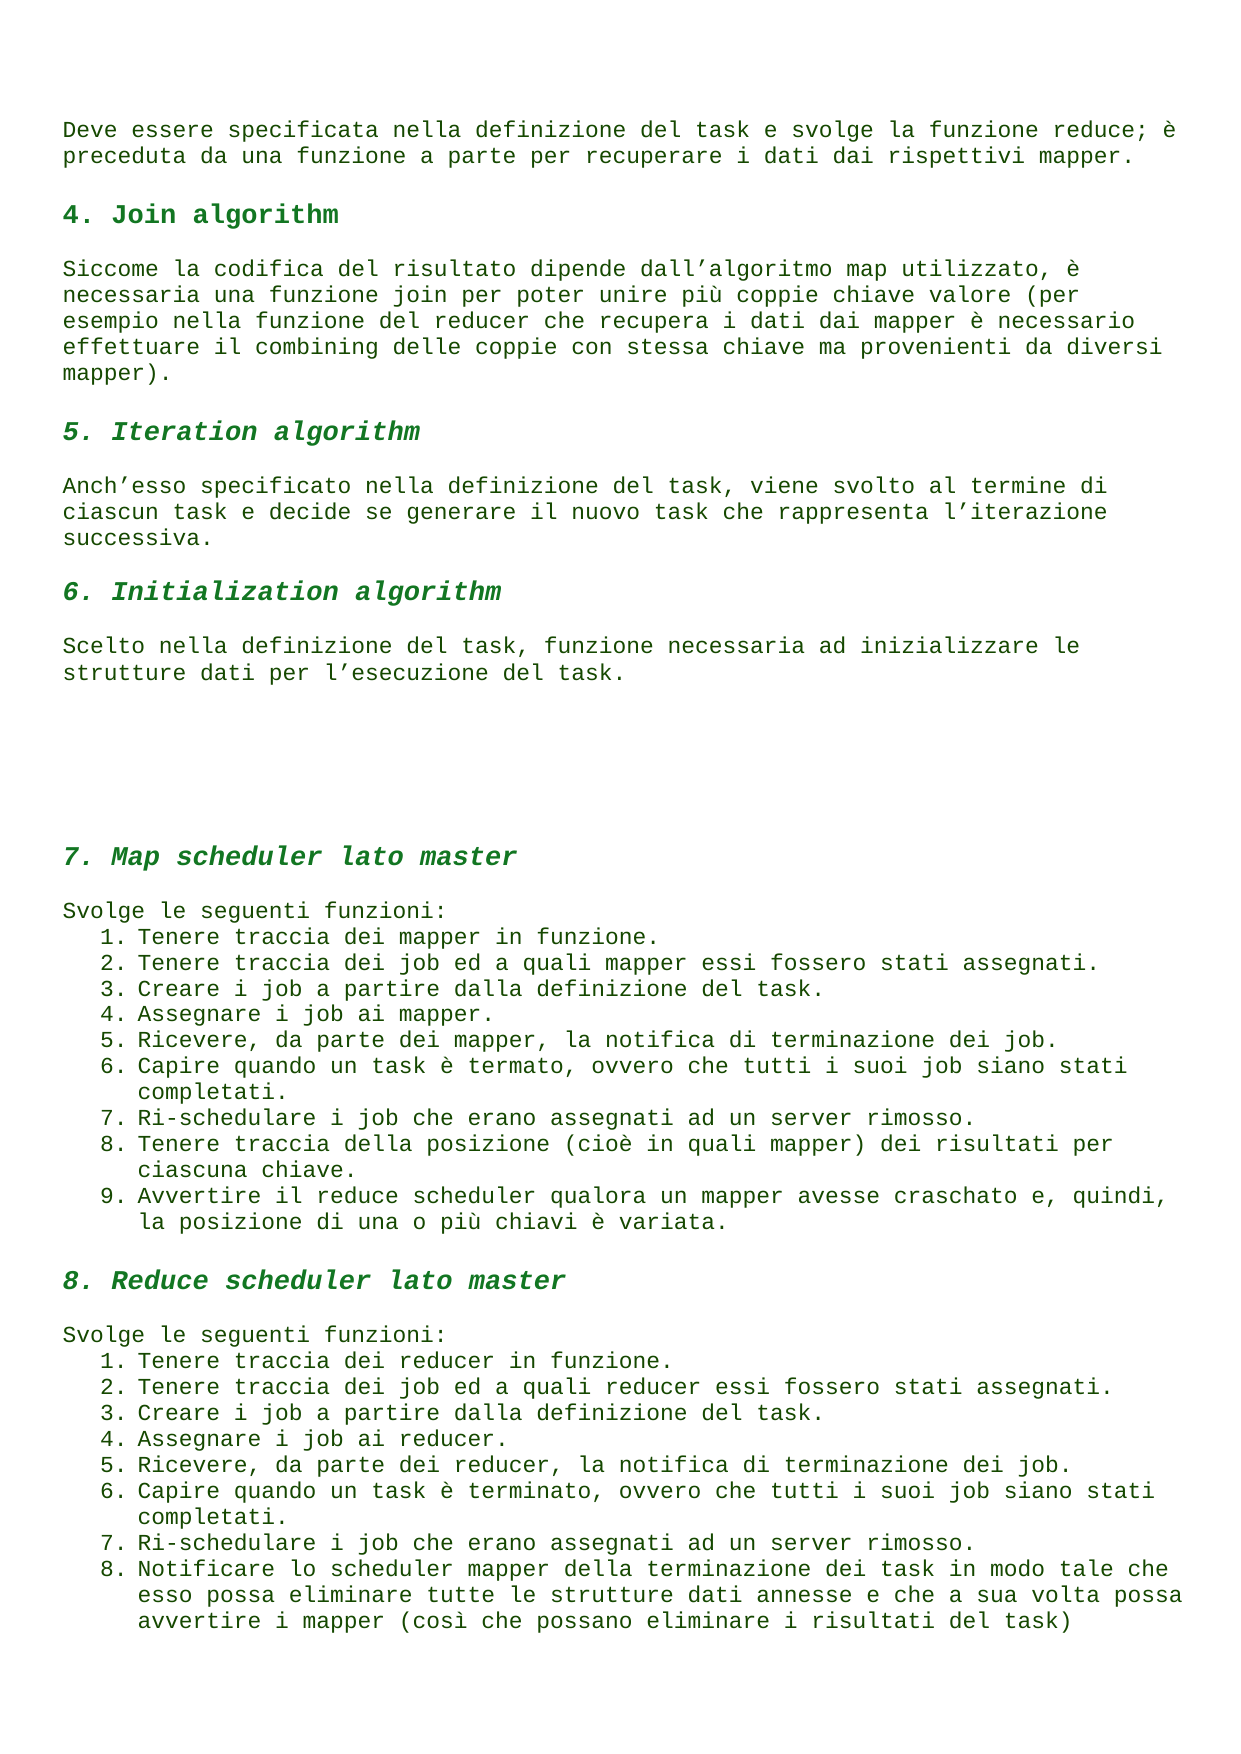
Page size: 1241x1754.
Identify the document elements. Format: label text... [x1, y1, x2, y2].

text Anch’esso specificato nella definizione del task, viene svolto al termine di ciascun task e decide se generare il nuovo task che rappresenta l’iterazione successiva. [62, 474, 1187, 552]
list Notificare lo scheduler mapper della terminazione dei task in modo tale che esso possa eliminare tutte le strutture dati annesse e che a sua volta possa avvertire i mapper (così che possano eliminare i risultati del task) [100, 1557, 1187, 1635]
list Ri-schedulare i job che erano assegnati ad un server rimosso. [100, 1531, 1187, 1557]
list Creare i job a partire dalla definizione del task. [100, 1401, 1187, 1427]
list Ricevere, da parte dei reducer, la notifica di terminazione dei job. [100, 1453, 1187, 1479]
text 4. Join algorithm [62, 201, 1187, 231]
text Svolge le seguenti funzioni: [62, 899, 1187, 925]
list Capire quando un task è termato, ovvero che tutti i suoi job siano stati completati. [100, 1055, 1187, 1107]
list Avvertire il reduce scheduler qualora un mapper avesse craschato e, quindi, la posizione di una o più chiavi è variata. [100, 1184, 1187, 1236]
list Creare i job a partire dalla definizione del task. [100, 977, 1187, 1003]
text Deve essere specificata nella definizione del task e svolge la funzione reduce; è preceduta da una funzione a parte per recuperare i dati dai rispettivi mapper. [62, 118, 1187, 170]
list Tenere traccia dei job ed a quali reducer essi fossero stati assegnati. [100, 1376, 1187, 1401]
list Capire quando un task è terminato, ovvero che tutti i suoi job siano stati completati. [100, 1479, 1187, 1531]
text Siccome la codifica del risultato dipende dall’algoritmo map utilizzato, è necessaria una funzione join per poter unire più coppie chiave valore (per esempio nella funzione del reducer che recupera i dati dai mapper è necessario effettuare il combining delle coppie con stessa chiave ma provenienti da diversi mapper). [62, 257, 1187, 387]
text 5. Iteration algorithm [62, 418, 1187, 448]
list Ricevere, da parte dei mapper, la notifica di terminazione dei job. [100, 1029, 1187, 1055]
list Tenere traccia della posizione (cioè in quali mapper) dei risultati per ciascuna chiave. [100, 1132, 1187, 1184]
list Tenere traccia dei reducer in funzione. [100, 1349, 1187, 1376]
text 8. Reduce scheduler lato master [62, 1267, 1187, 1298]
list Ri-schedulare i job che erano assegnati ad un server rimosso. [100, 1107, 1187, 1132]
list Tenere traccia dei job ed a quali mapper essi fossero stati assegnati. [100, 951, 1187, 977]
text 7. Map scheduler lato master [62, 842, 1187, 873]
text Scelto nella definizione del task, funzione necessaria ad inizializzare le strutture dati per l’esecuzione del task. [62, 635, 1187, 687]
text 6. Initialization algorithm [62, 578, 1187, 609]
text Svolge le seguenti funzioni: [62, 1324, 1187, 1349]
list Assegnare i job ai mapper. [100, 1003, 1187, 1029]
list Assegnare i job ai reducer. [100, 1427, 1187, 1453]
list Tenere traccia dei mapper in funzione. [100, 925, 1187, 951]
